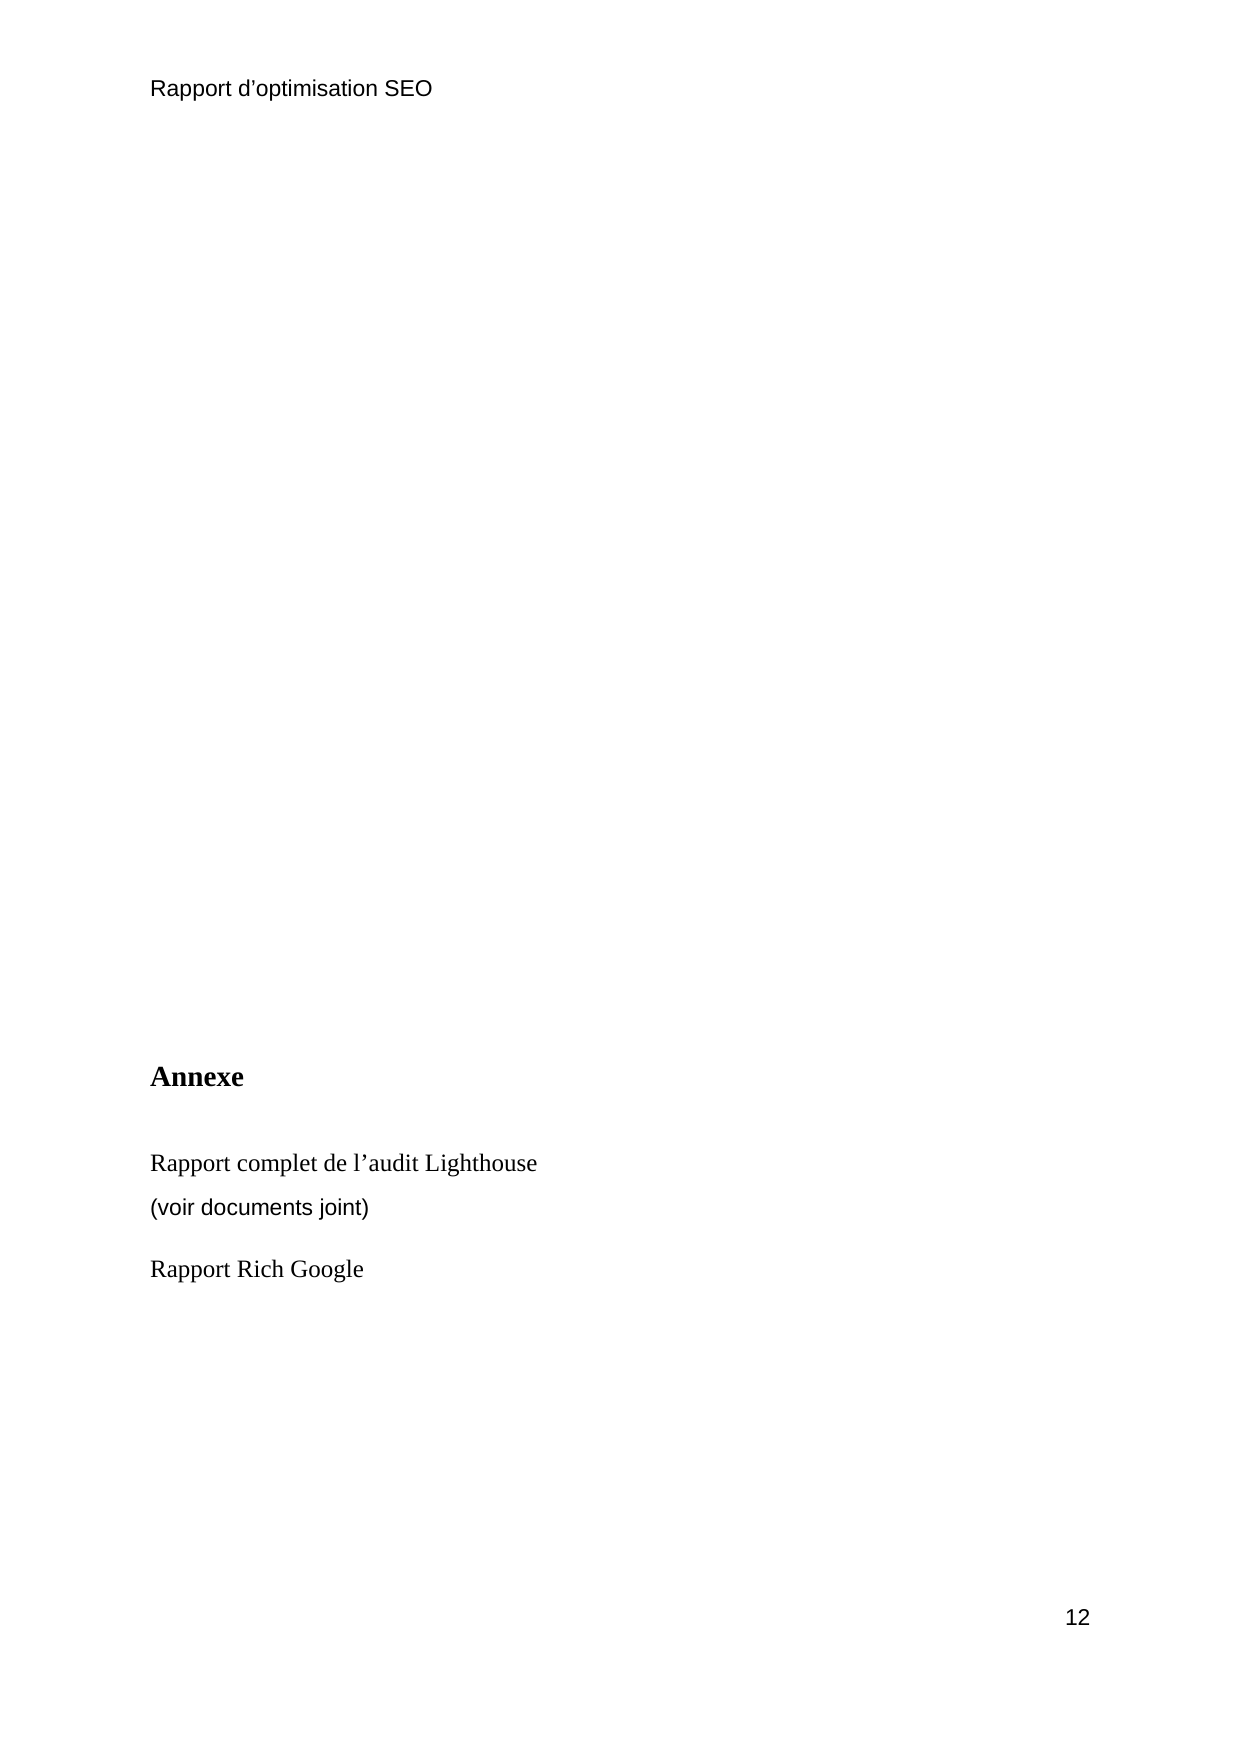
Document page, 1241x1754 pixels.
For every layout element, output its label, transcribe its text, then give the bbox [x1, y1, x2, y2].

text Rapport Rich Google [150, 1254, 1090, 1283]
text (voir documents joint) [150, 1193, 1090, 1220]
subtitle Rapport complet de l’audit Lighthouse [150, 1148, 1090, 1177]
subtitle Annexe [150, 1059, 1090, 1093]
